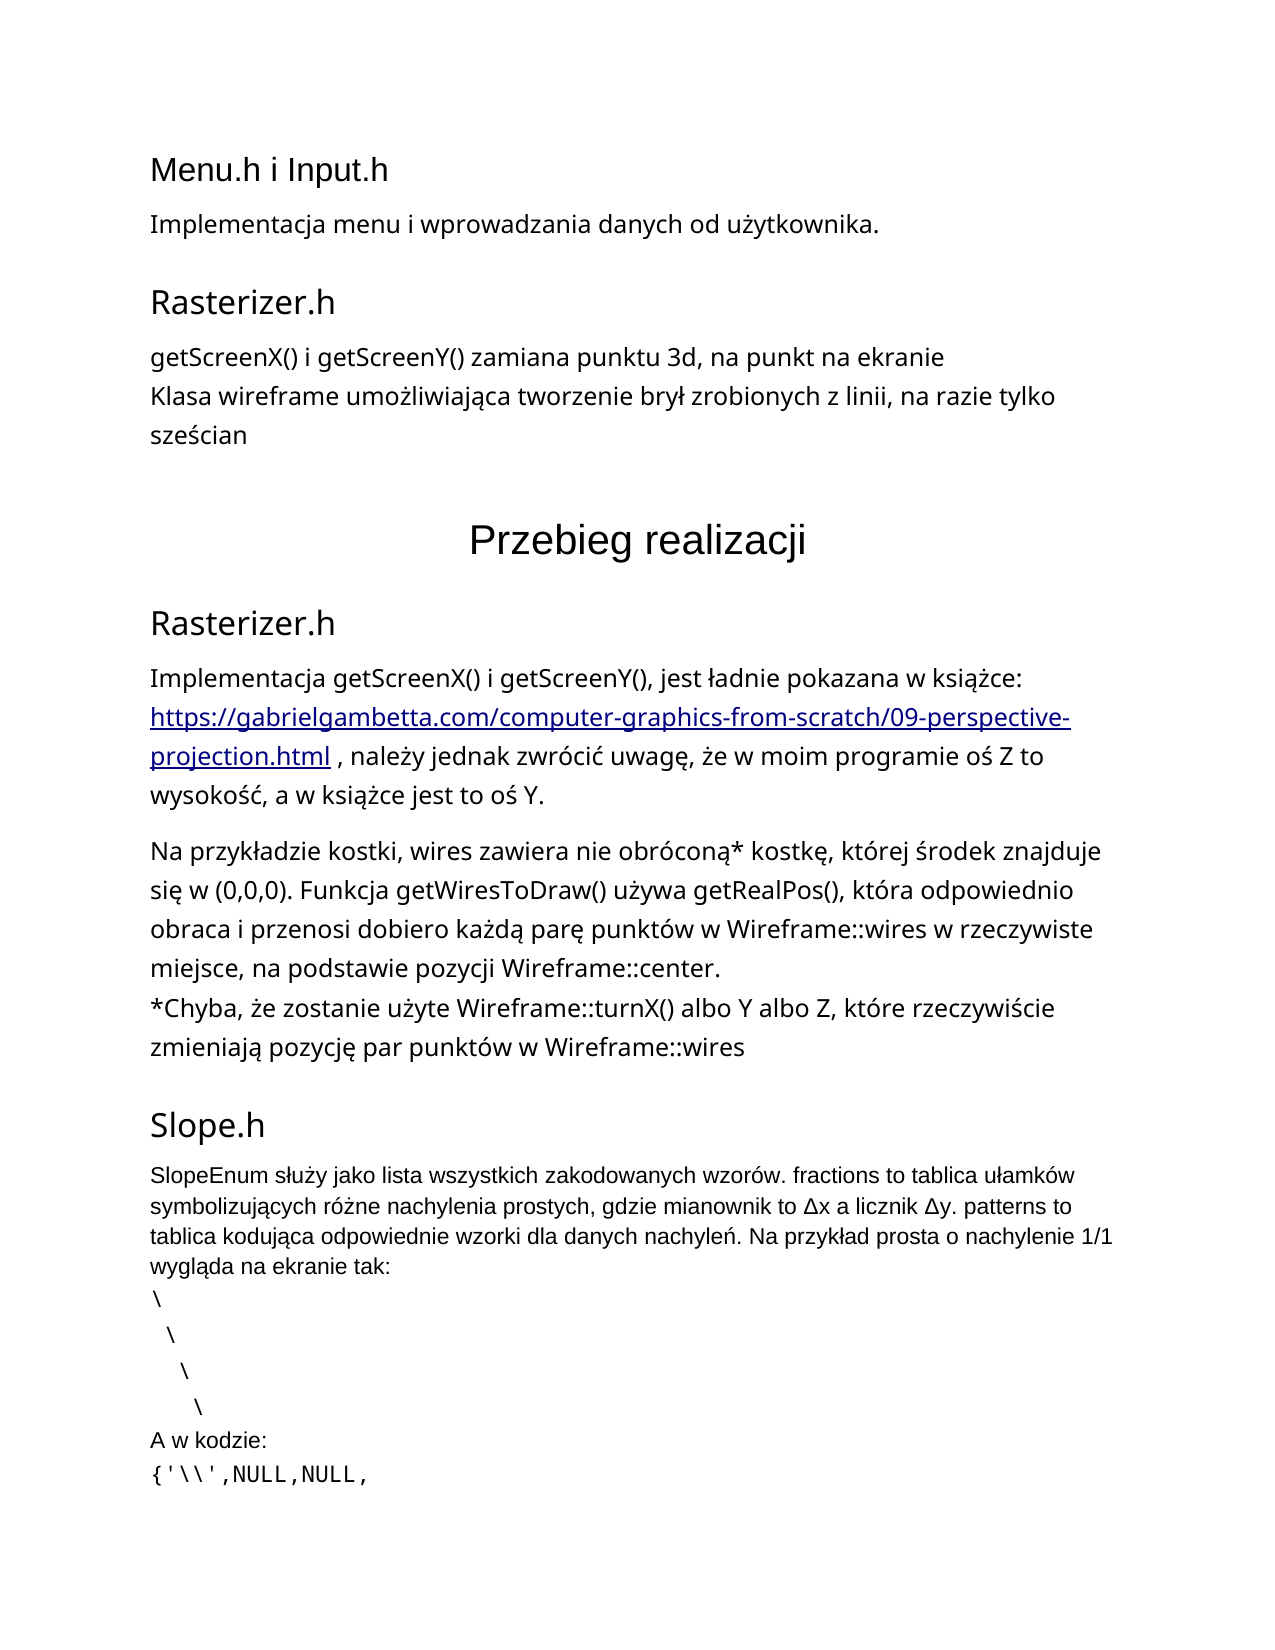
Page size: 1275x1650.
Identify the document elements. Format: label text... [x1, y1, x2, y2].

subtitle Przebieg realizacji [150, 516, 1125, 563]
text Implementacja getScreenX() i getScreenY(), jest ładnie pokazana w książce: https://gabrielgambetta.com/computer-graphics-from-scratch/09-perspective-projection.html , należy jednak zwrócić uwagę, że w moim programie oś Z to wysokość, a w książce jest to oś Y. [150, 660, 1125, 812]
subtitle Rasterizer.h [150, 600, 1125, 645]
subtitle Slope.h [150, 1102, 1125, 1147]
text A w kodzie: {'\\',NULL,NULL, [150, 1427, 1125, 1489]
text Na przykładzie kostki, wires zawiera nie obróconą* kostkę, której środek znajduje się w (0,0,0). Funkcja getWiresToDraw() używa getRealPos(), która odpowiednio obraca i przenosi dobiero każdą parę punktów w Wireframe::wires w rzeczywiste miejsce, na podstawie pozycji Wireframe::center. *Chyba, że zostanie użyte Wireframe::turnX() albo Y albo Z, które rzeczywiście zmieniają pozycję par punktów w Wireframe::wires [150, 834, 1125, 1063]
subtitle Menu.h i Input.h [150, 150, 1125, 188]
text SlopeEnum służy jako lista wszystkich zakodowanych wzorów. fractions to tablica ułamków symbolizujących różne nachylenia prostych, gdzie mianownik to Δx a licznik Δy. patterns to tablica kodująca odpowiednie wzorki dla danych nachyleń. Na przykład prosta o nachylenie 1/1 wygląda na ekranie tak: [150, 1162, 1125, 1279]
text \ \ \ \ [150, 1283, 1125, 1422]
text Implementacja menu i wprowadzania danych od użytkownika. [150, 207, 1125, 241]
text getScreenX() i getScreenY() zamiana punktu 3d, na punkt na ekranie Klasa wireframe umożliwiająca tworzenie brył zrobionych z linii, na razie tylko sześcian [150, 340, 1125, 452]
subtitle Rasterizer.h [150, 279, 1125, 324]
